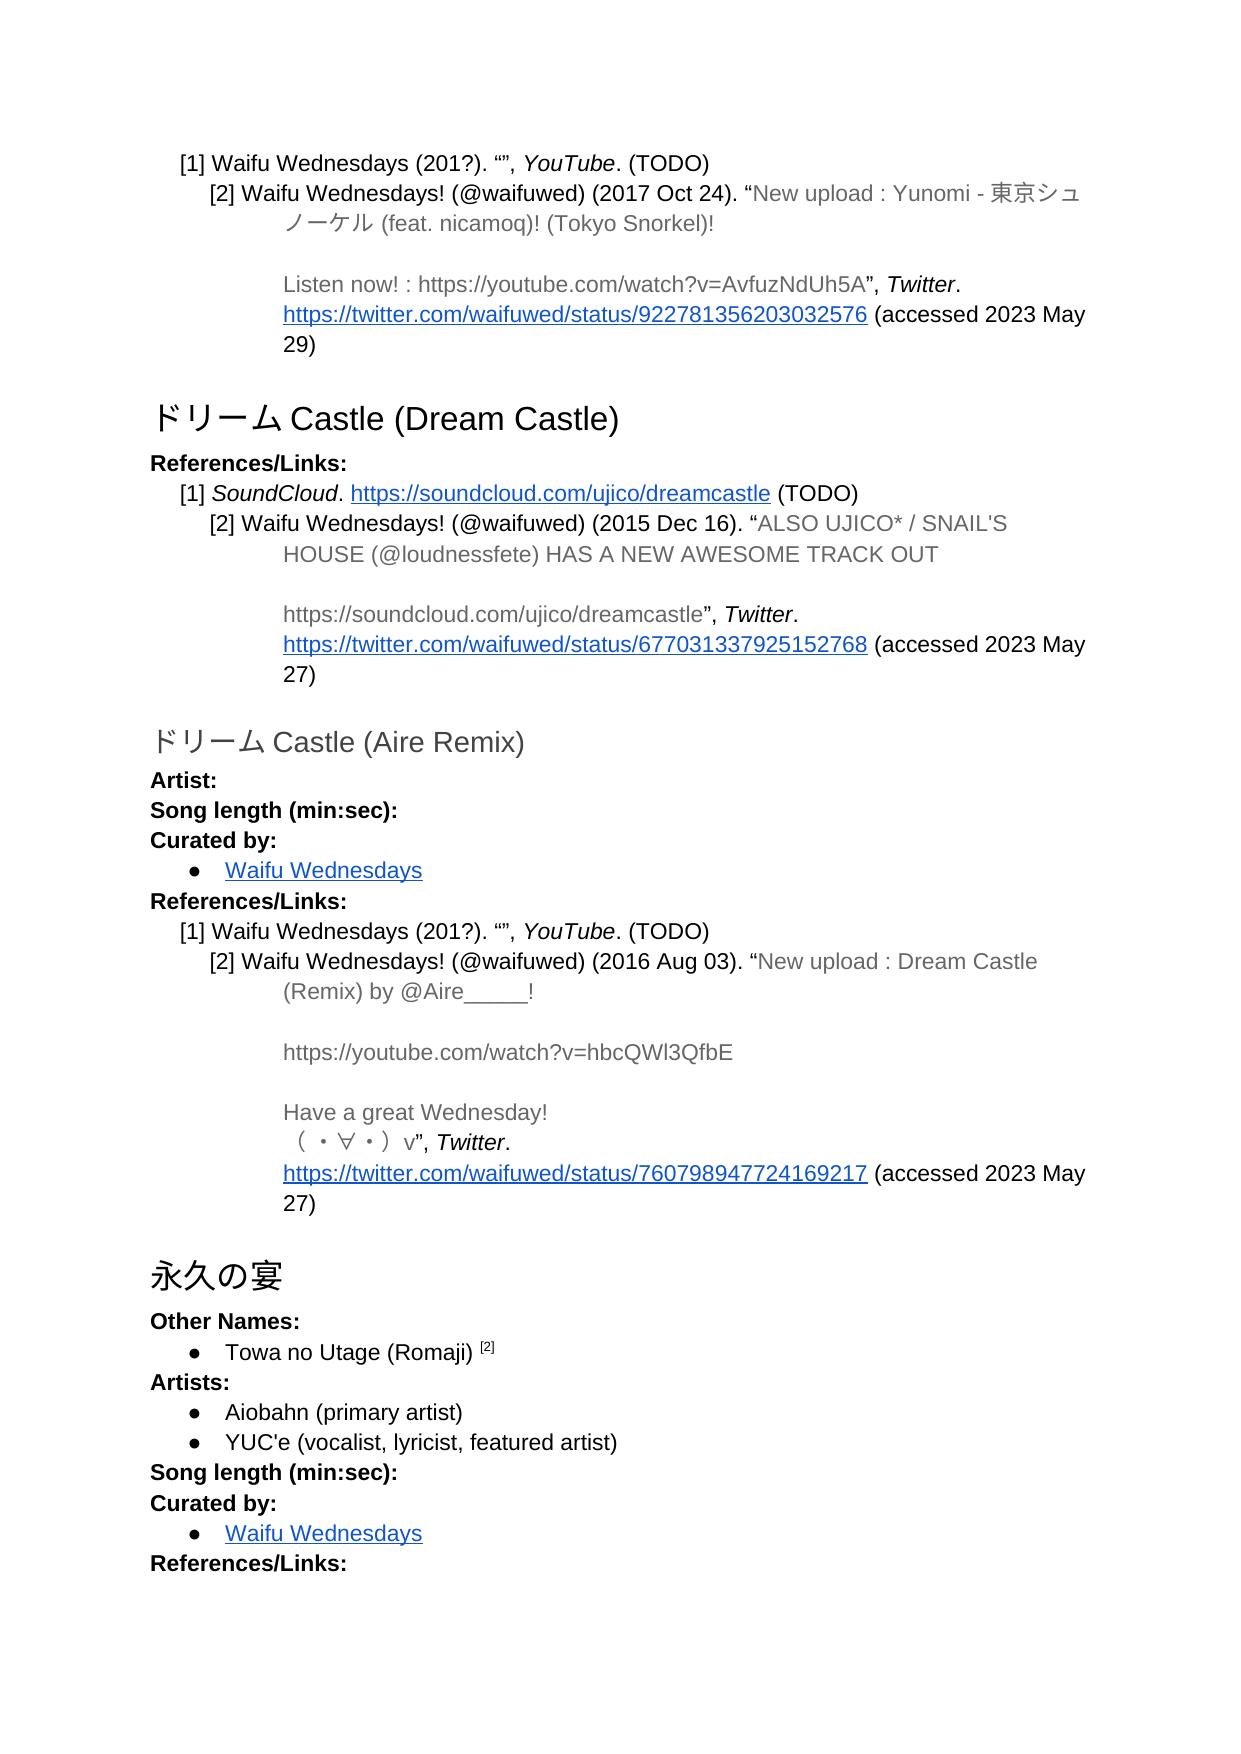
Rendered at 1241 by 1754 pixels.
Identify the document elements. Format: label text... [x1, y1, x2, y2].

text Artists: [150, 1369, 1090, 1395]
text Curated by: [150, 827, 1090, 853]
text References/Links: [150, 1550, 1090, 1576]
text Artist: [150, 767, 1090, 793]
text [2] Waifu Wednesdays! (@waifuwed) (2015 Dec 16). “ALSO UJICO* / SNAIL'S HOUSE (@loudnessfete) HAS A NEW AWESOME TRACK OUT https://soundcloud.com/ujico/dreamcastle”, Twitter. https://twitter.com/waifuwed/status/677031337925152768 (accessed 2023 May 27) [209, 510, 1090, 688]
list Aiobahn (primary artist) [187, 1399, 1090, 1425]
text [2] Waifu Wednesdays! (@waifuwed) (2016 Aug 03). “New upload : Dream Castle (Remix) by @Aire_____! https://youtube.com/watch?v=hbcQWl3QfbE Have a great Wednesday! （ ・∀・）v”, Twitter. https://twitter.com/waifuwed/status/760798947724169217 (accessed 2023 May 27) [209, 948, 1090, 1216]
subtitle 永久の宴 [150, 1257, 1090, 1296]
subtitle ドリームCastle (Dream Castle) [150, 399, 1090, 437]
text Curated by: [150, 1489, 1090, 1516]
text [1] Waifu Wednesdays (201?). “”, YouTube. (TODO) [179, 918, 1090, 944]
subtitle ドリームCastle (Aire Remix) [150, 725, 1090, 758]
list Waifu Wednesdays [187, 857, 1090, 884]
text Song length (min:sec): [150, 797, 1090, 823]
list Towa no Utage (Romaji) [2] [187, 1338, 1090, 1365]
text Song length (min:sec): [150, 1459, 1090, 1486]
list YUC'e (vocalist, lyricist, featured artist) [187, 1429, 1090, 1456]
text [1] SoundCloud. https://soundcloud.com/ujico/dreamcastle (TODO) [179, 480, 1090, 506]
text Other Names: [150, 1308, 1090, 1335]
list Waifu Wednesdays [187, 1520, 1090, 1546]
text [1] Waifu Wednesdays (201?). “”, YouTube. (TODO) [179, 150, 1090, 176]
text References/Links: [150, 450, 1090, 476]
text [2] Waifu Wednesdays! (@waifuwed) (2017 Oct 24). “New upload : Yunomi - 東京シュノーケル (feat. nicamoq)! (Tokyo Snorkel)! Listen now! : https://youtube.com/watch?v=AvfuzNdUh5A”, Twitter. https://twitter.com/waifuwed/status/922781356203032576 (accessed 2023 May 29) [209, 180, 1090, 358]
text References/Links: [150, 888, 1090, 914]
